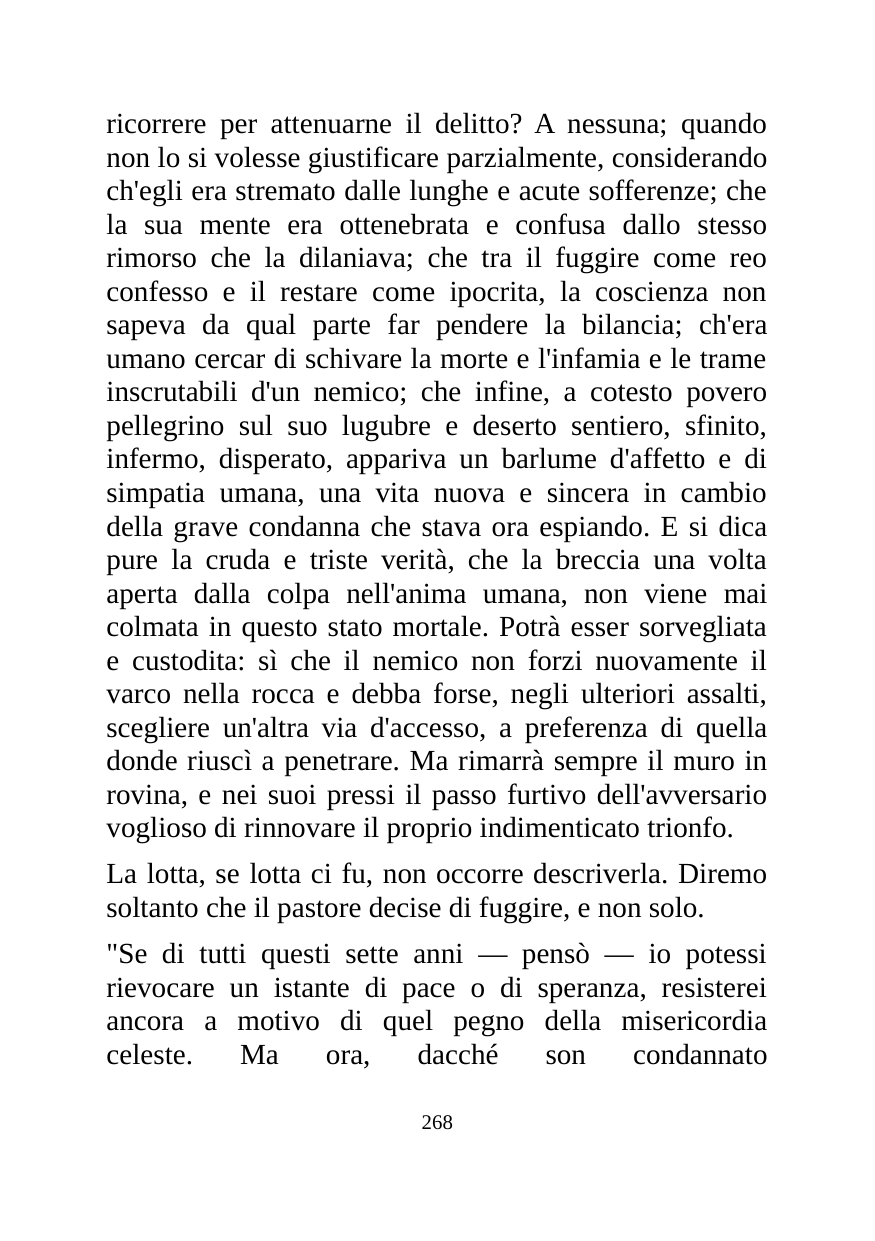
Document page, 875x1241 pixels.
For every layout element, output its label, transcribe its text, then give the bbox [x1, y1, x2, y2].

text "Se di tutti questi sette anni — pensò — io potessi rievocare un istante di pace o di speranza, resisterei ancora a motivo di quel pegno della misericordia celeste. Ma ora, dacché son condannato [106, 936, 768, 1070]
text ricorrere per attenuarne il delitto? A nessuna; quando non lo si volesse giustificare parzialmente, considerando ch'egli era stremato dalle lunghe e acute sofferenze; che la sua mente era ottenebrata e confusa dallo stesso rimorso che la dilaniava; che tra il fuggire come reo confesso e il restare come ipocrita, la coscienza non sapeva da qual parte far pendere la bilancia; ch'era umano cercar di schivare la morte e l'infamia e le trame inscrutabili d'un nemico; che infine, a cotesto povero pellegrino sul suo lugubre e deserto sentiero, sfinito, infermo, disperato, appariva un barlume d'affetto e di simpatia umana, una vita nuova e sincera in cambio della grave condanna che stava ora espiando. E si dica pure la cruda e triste verità, che la breccia una volta aperta dalla colpa nell'anima umana, non viene mai colmata in questo stato mortale. Potrà esser sorvegliata e custodita: sì che il nemico non forzi nuovamente il varco nella rocca e debba forse, negli ulteriori assalti, scegliere un'altra via d'accesso, a preferenza di quella donde riuscì a penetrare. Ma rimarrà sempre il muro in rovina, e nei suoi pressi il passo furtivo dell'avversario voglioso di rinnovare il proprio indimenticato trionfo. [106, 106, 768, 844]
text La lotta, se lotta ci fu, non occorre descriverla. Diremo soltanto che il pastore decise di fuggire, e non solo. [106, 857, 768, 924]
